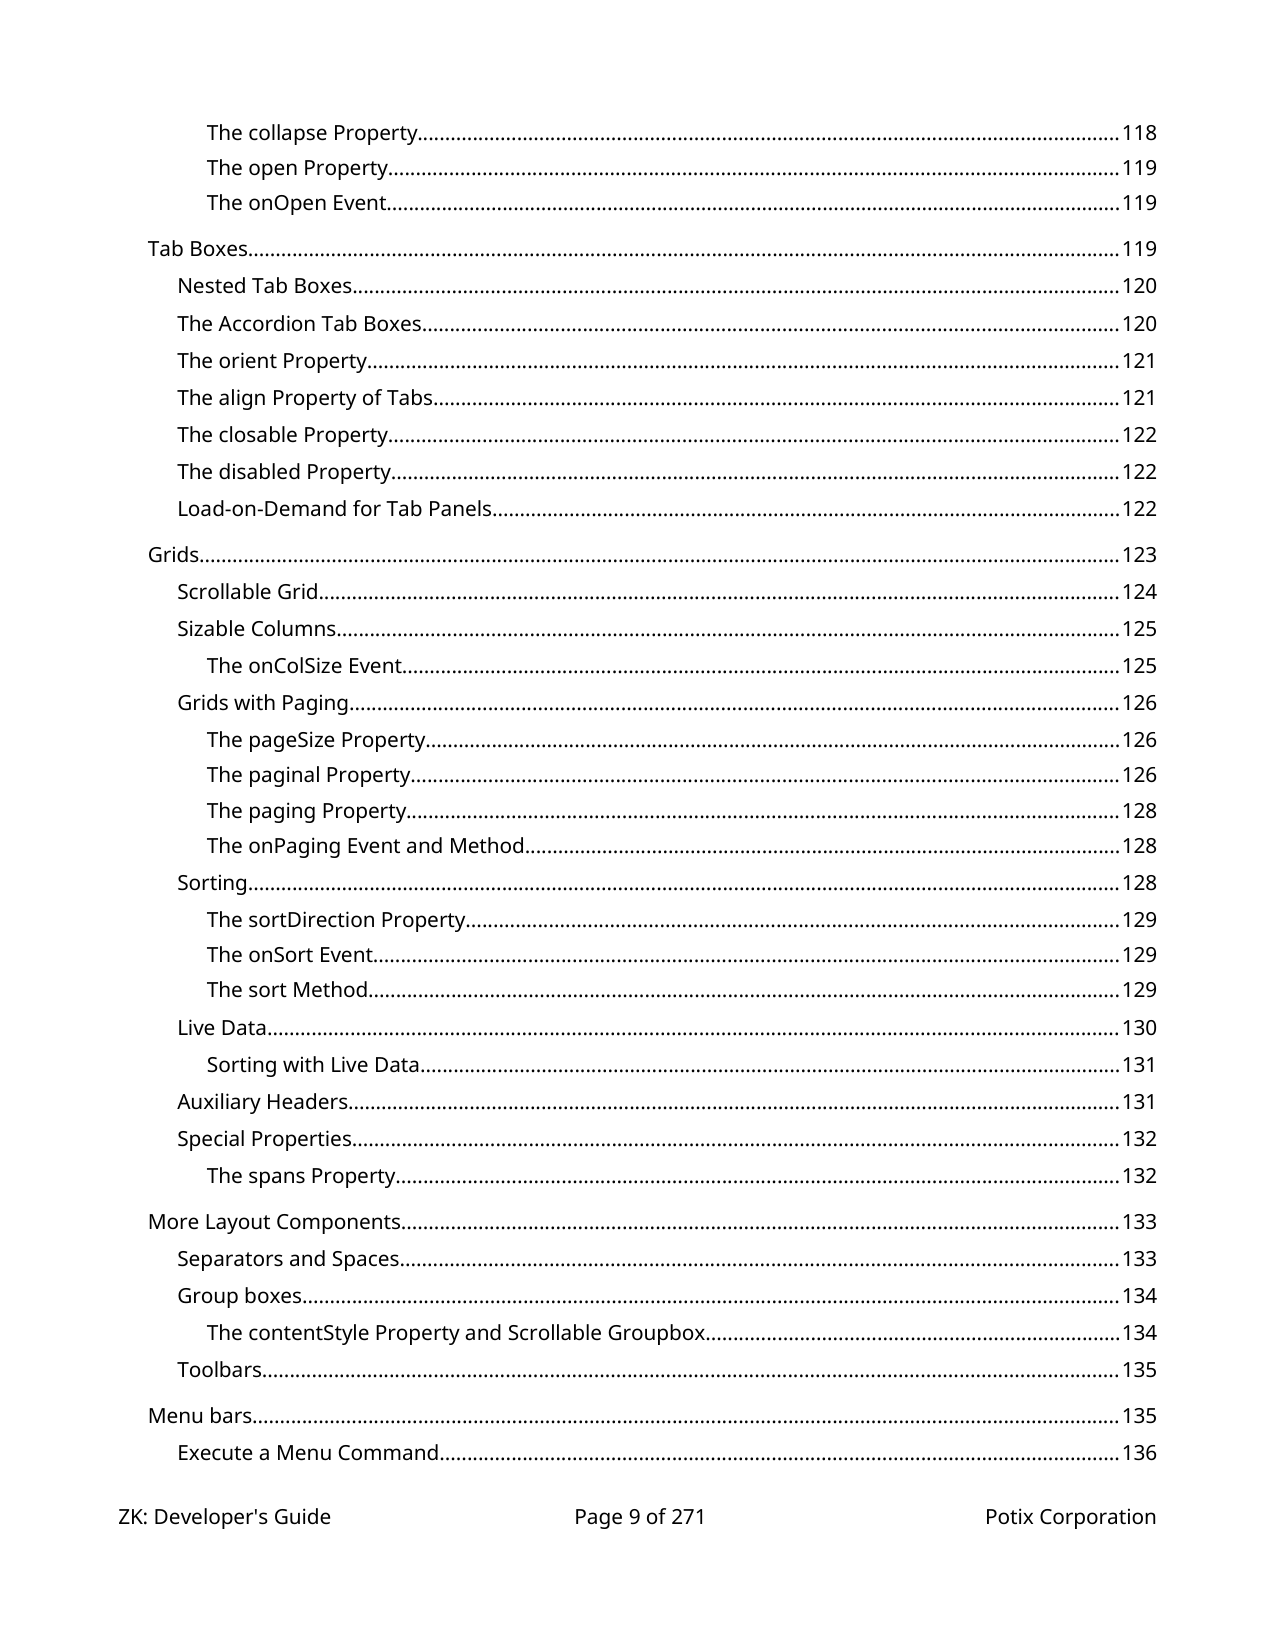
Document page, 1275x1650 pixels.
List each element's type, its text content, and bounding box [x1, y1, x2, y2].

text The contentStyle Property and Scrollable Groupbox 134 [207, 1318, 1157, 1346]
text The orient Property 121 [177, 346, 1157, 374]
text Grids with Paging 126 [177, 688, 1157, 717]
text Sizable Columns 125 [177, 614, 1157, 642]
text The disabled Property 122 [177, 457, 1157, 485]
text The closable Property 122 [177, 420, 1157, 448]
text Sorting 128 [177, 868, 1157, 896]
text Tab Boxes 119 [148, 234, 1157, 263]
text The onColSize Event 125 [207, 651, 1157, 679]
text The collapse Property 118 [207, 118, 1157, 146]
text The Accordion Tab Boxes 120 [177, 309, 1157, 337]
text The onOpen Event 119 [207, 188, 1157, 217]
text Group boxes 134 [177, 1281, 1157, 1309]
text Separators and Spaces 133 [177, 1244, 1157, 1272]
text The paging Property 128 [207, 796, 1157, 824]
text Menu bars 135 [148, 1401, 1157, 1429]
text The open Property 119 [207, 153, 1157, 182]
text Load-on-Demand for Tab Panels 122 [177, 494, 1157, 522]
text Grids 123 [148, 540, 1157, 568]
text The spans Property 132 [207, 1161, 1157, 1189]
text The pageSize Property 126 [207, 725, 1157, 754]
text Execute a Menu Command 136 [177, 1438, 1157, 1467]
text Live Data 130 [177, 1013, 1157, 1041]
text The sort Method 129 [207, 976, 1157, 1004]
text The onSort Event 129 [207, 940, 1157, 969]
text More Layout Components 133 [148, 1207, 1157, 1235]
text Sorting with Live Data 131 [207, 1050, 1157, 1078]
text Toolbars 135 [177, 1355, 1157, 1383]
text The align Property of Tabs 121 [177, 383, 1157, 411]
text Auxiliary Headers 131 [177, 1087, 1157, 1115]
text The sortDirection Property 129 [207, 905, 1157, 933]
text Nested Tab Boxes 120 [177, 272, 1157, 300]
text Scrollable Grid 124 [177, 577, 1157, 605]
text The onPaging Event and Method 128 [207, 831, 1157, 859]
text Special Properties 132 [177, 1124, 1157, 1152]
text The paginal Property 126 [207, 761, 1157, 789]
